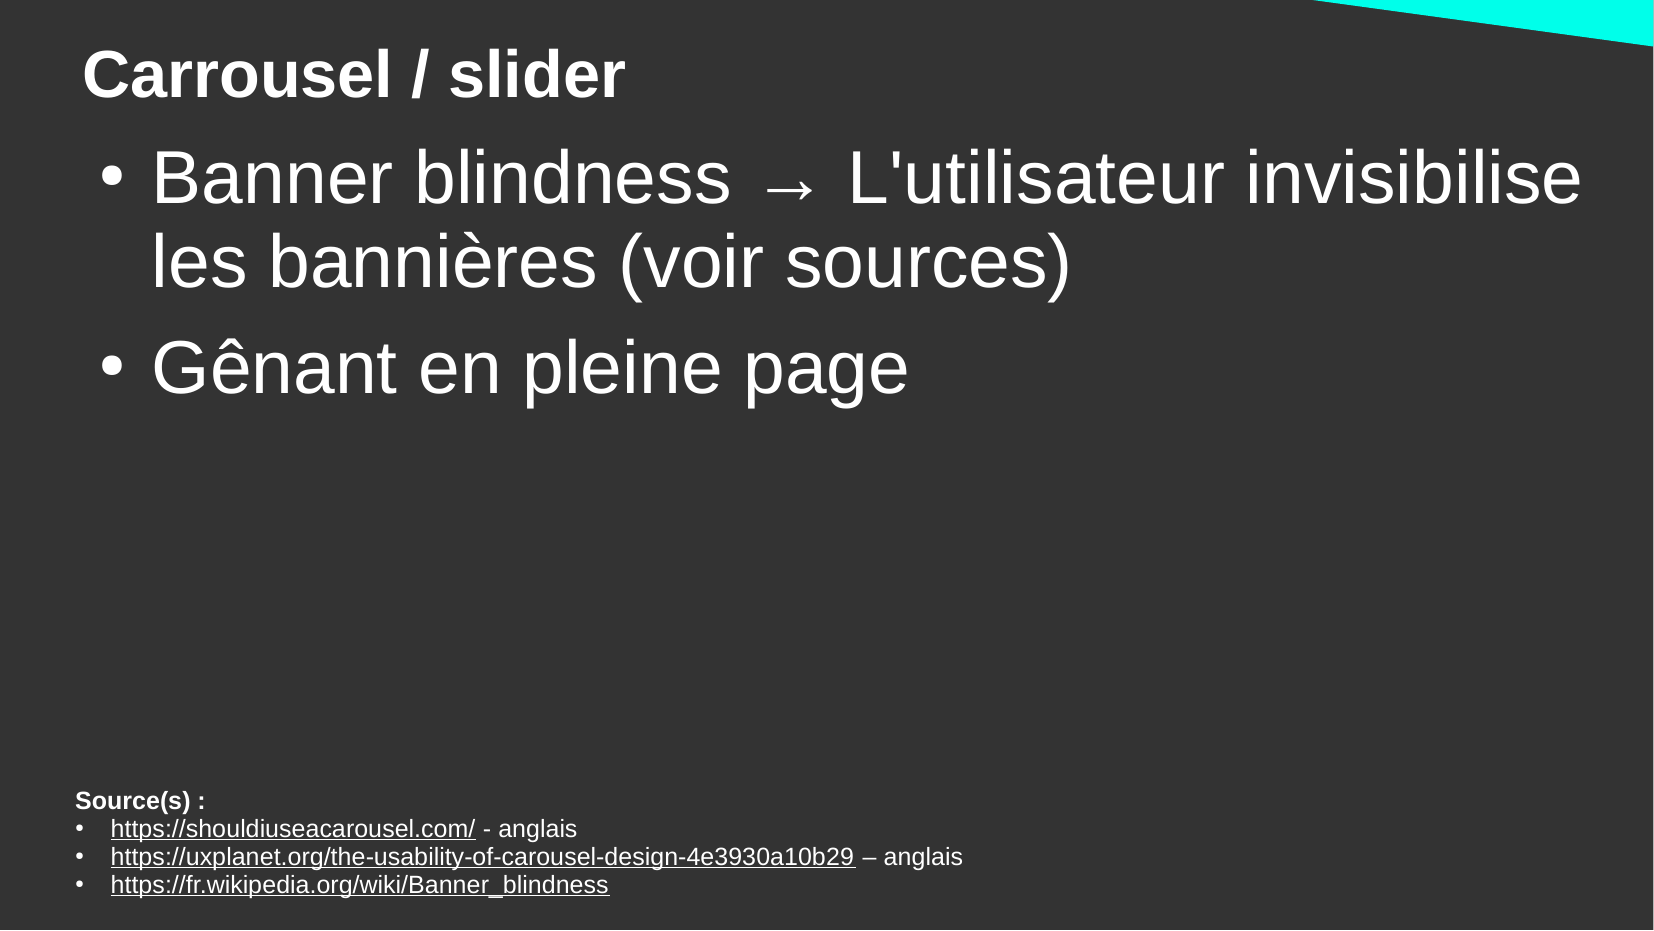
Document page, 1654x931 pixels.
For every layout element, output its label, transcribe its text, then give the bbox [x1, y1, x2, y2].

title Carrousel / slider [82, 37, 1571, 114]
text_box [1312, 0, 1654, 47]
text_box Source(s) : https://shouldiuseacarousel.com/ - anglais https://uxplanet.org/the-usability-of-carousel-design-4e3930a10b29 – anglais https://fr.wikipedia.org/wiki/Banner_blindness [60, 779, 1546, 931]
list Banner blindness → L'utilisateur invisibilise les bannières (voir sources) Gênant en pleine page [80, 135, 1620, 591]
